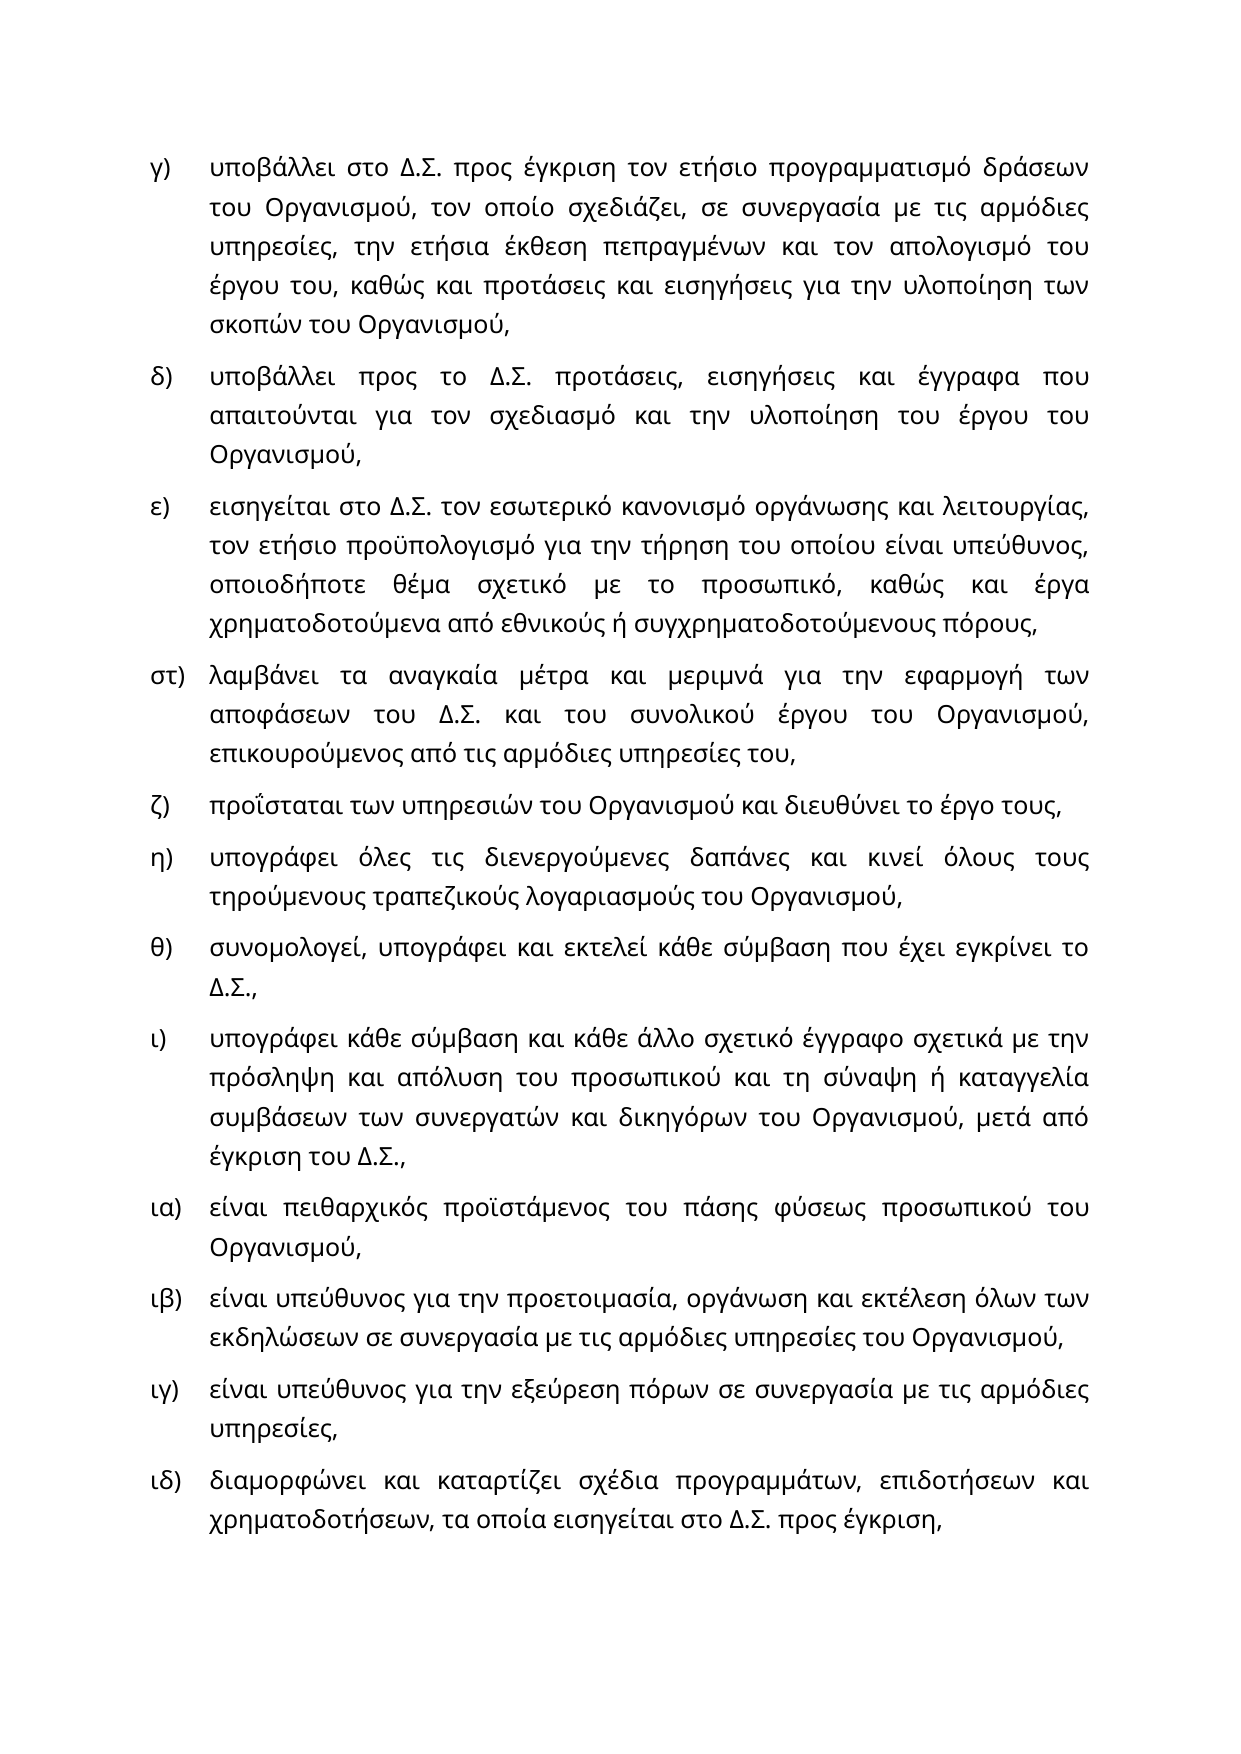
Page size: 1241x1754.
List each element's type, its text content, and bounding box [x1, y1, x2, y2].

list ιδ) διαμορφώνει και καταρτίζει σχέδια προγραμμάτων, επιδοτήσεων και χρηματοδοτήσεων, τα οποία εισηγείται στο Δ.Σ. προς έγκριση, [150, 1462, 1090, 1536]
list ιγ) είναι υπεύθυνος για την εξεύρεση πόρων σε συνεργασία με τις αρμόδιες υπηρεσίες, [150, 1372, 1090, 1445]
list ζ) προΐσταται των υπηρεσιών του Οργανισμού και διευθύνει το έργο τους, [150, 787, 1090, 822]
list ι) υπογράφει κάθε σύμβαση και κάθε άλλο σχετικό έγγραφο σχετικά με την πρόσληψη και απόλυση του προσωπικού και τη σύναψη ή καταγγελία συμβάσεων των συνεργατών και δικηγόρων του Οργανισμού, μετά από έγκριση του Δ.Σ., [150, 1021, 1090, 1172]
list στ) λαμβάνει τα αναγκαία μέτρα και μεριμνά για την εφαρμογή των αποφάσεων του Δ.Σ. και του συνολικού έργου του Οργανισμού, επικουρούμενος από τις αρμόδιες υπηρεσίες του, [150, 657, 1090, 770]
list ιβ) είναι υπεύθυνος για την προετοιμασία, οργάνωση και εκτέλεση όλων των εκδηλώσεων σε συνεργασία με τις αρμόδιες υπηρεσίες του Οργανισμού, [150, 1281, 1090, 1354]
list η) υπογράφει όλες τις διενεργούμενες δαπάνες και κινεί όλους τους τηρούμενους τραπεζικούς λογαριασμούς του Οργανισμού, [150, 839, 1090, 912]
list ε) εισηγείται στο Δ.Σ. τον εσωτερικό κανονισμό οργάνωσης και λειτουργίας, τον ετήσιο προϋπολογισμό για την τήρηση του οποίου είναι υπεύθυνος, οποιοδήποτε θέμα σχετικό με το προσωπικό, καθώς και έργα χρηματοδοτούμενα από εθνικούς ή συγχρηματοδοτούμενους πόρους, [150, 488, 1090, 640]
list ια) είναι πειθαρχικός προϊστάμενος του πάσης φύσεως προσωπικού του Οργανισμού, [150, 1190, 1090, 1263]
list δ) υποβάλλει προς το Δ.Σ. προτάσεις, εισηγήσεις και έγγραφα που απαιτούνται για τον σχεδιασμό και την υλοποίηση του έργου του Οργανισμού, [150, 358, 1090, 471]
list γ) υποβάλλει στο Δ.Σ. προς έγκριση τον ετήσιο προγραμματισμό δράσεων του Οργανισμού, τον οποίο σχεδιάζει, σε συνεργασία με τις αρμόδιες υπηρεσίες, την ετήσια έκθεση πεπραγμένων και τον απολογισμό του έργου του, καθώς και προτάσεις και εισηγήσεις για την υλοποίηση των σκοπών του Οργανισμού, [150, 150, 1090, 341]
list θ) συνομολογεί, υπογράφει και εκτελεί κάθε σύμβαση που έχει εγκρίνει το Δ.Σ., [150, 930, 1090, 1003]
